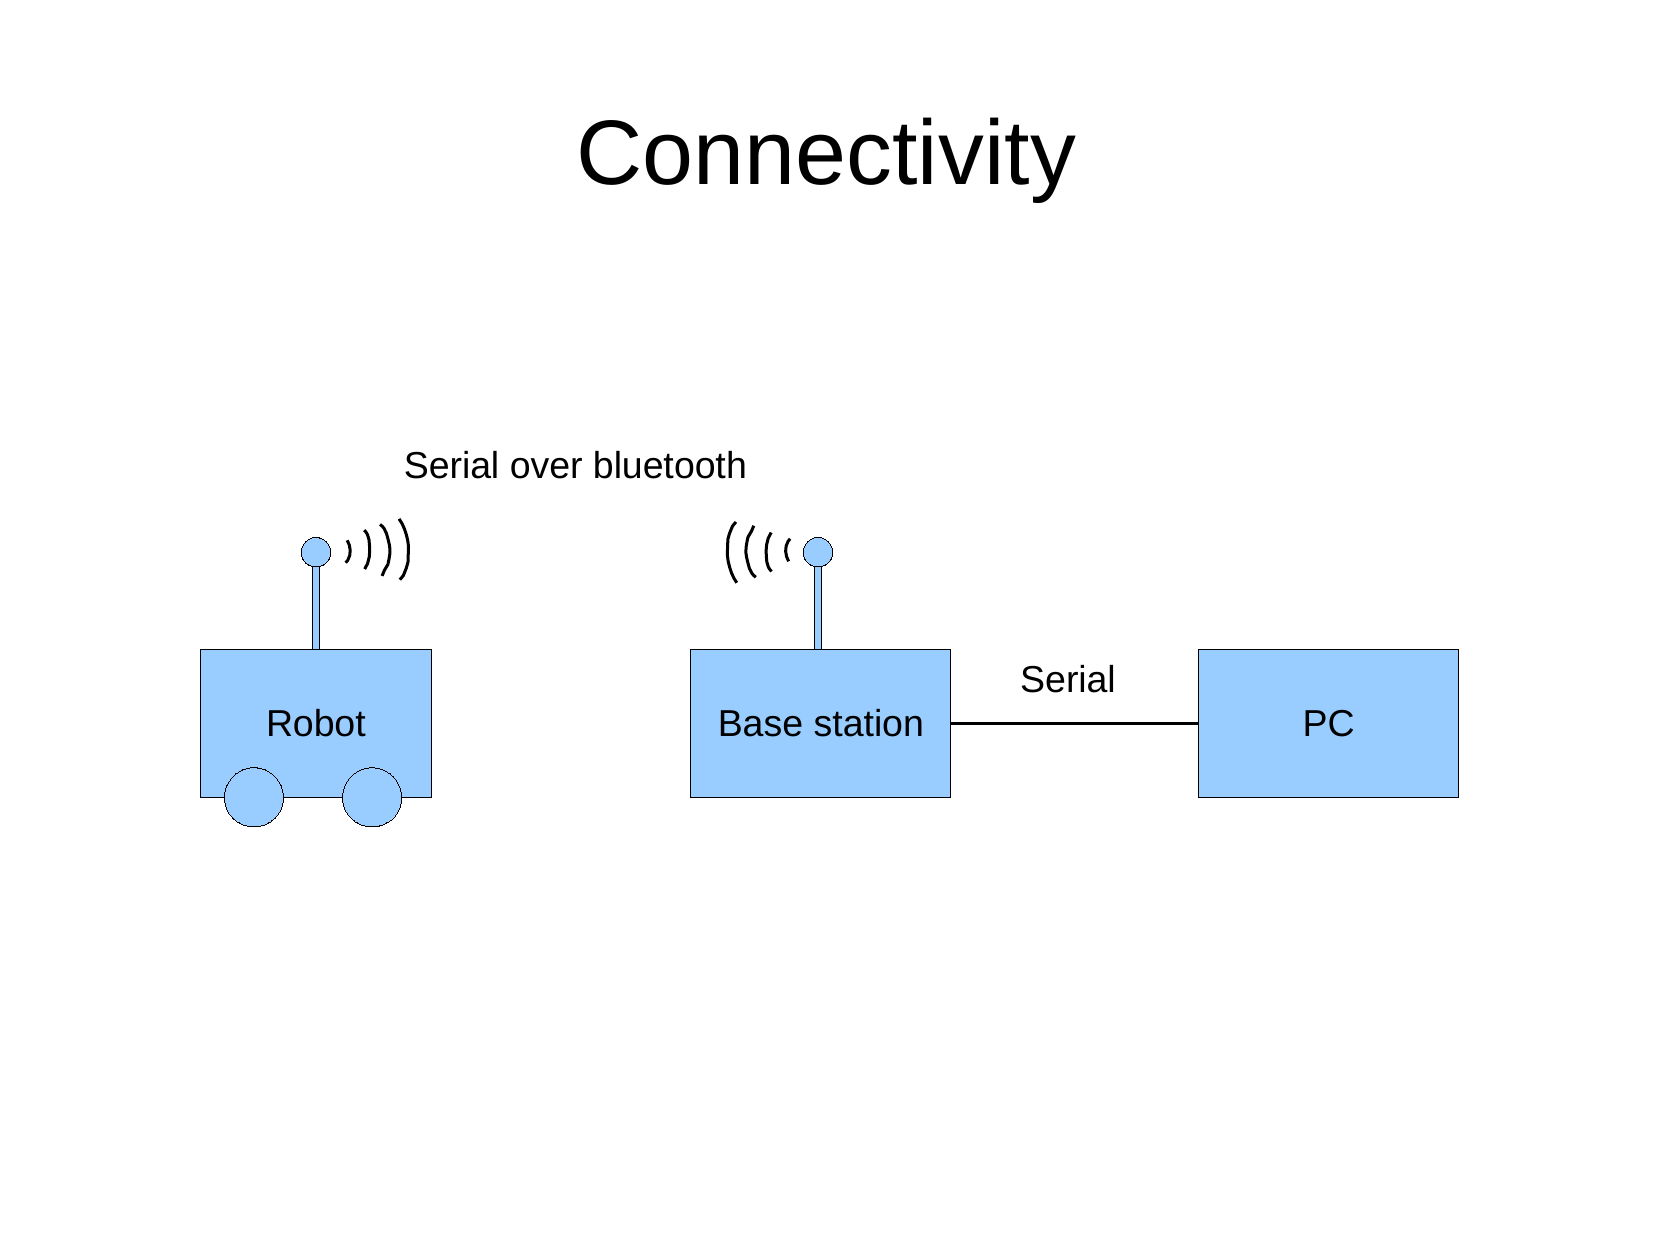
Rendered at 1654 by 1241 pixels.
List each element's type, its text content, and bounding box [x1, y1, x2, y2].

text_box [301, 537, 331, 649]
text_box Robot [200, 649, 432, 798]
text_box Base station [690, 649, 951, 798]
text_box Serial over bluetooth [389, 437, 762, 494]
title Connectivity [82, 49, 1571, 257]
text_box PC [1198, 649, 1459, 798]
text_box [224, 767, 284, 827]
text_box [803, 537, 833, 649]
text_box Serial [1005, 651, 1131, 709]
text_box [342, 767, 402, 827]
